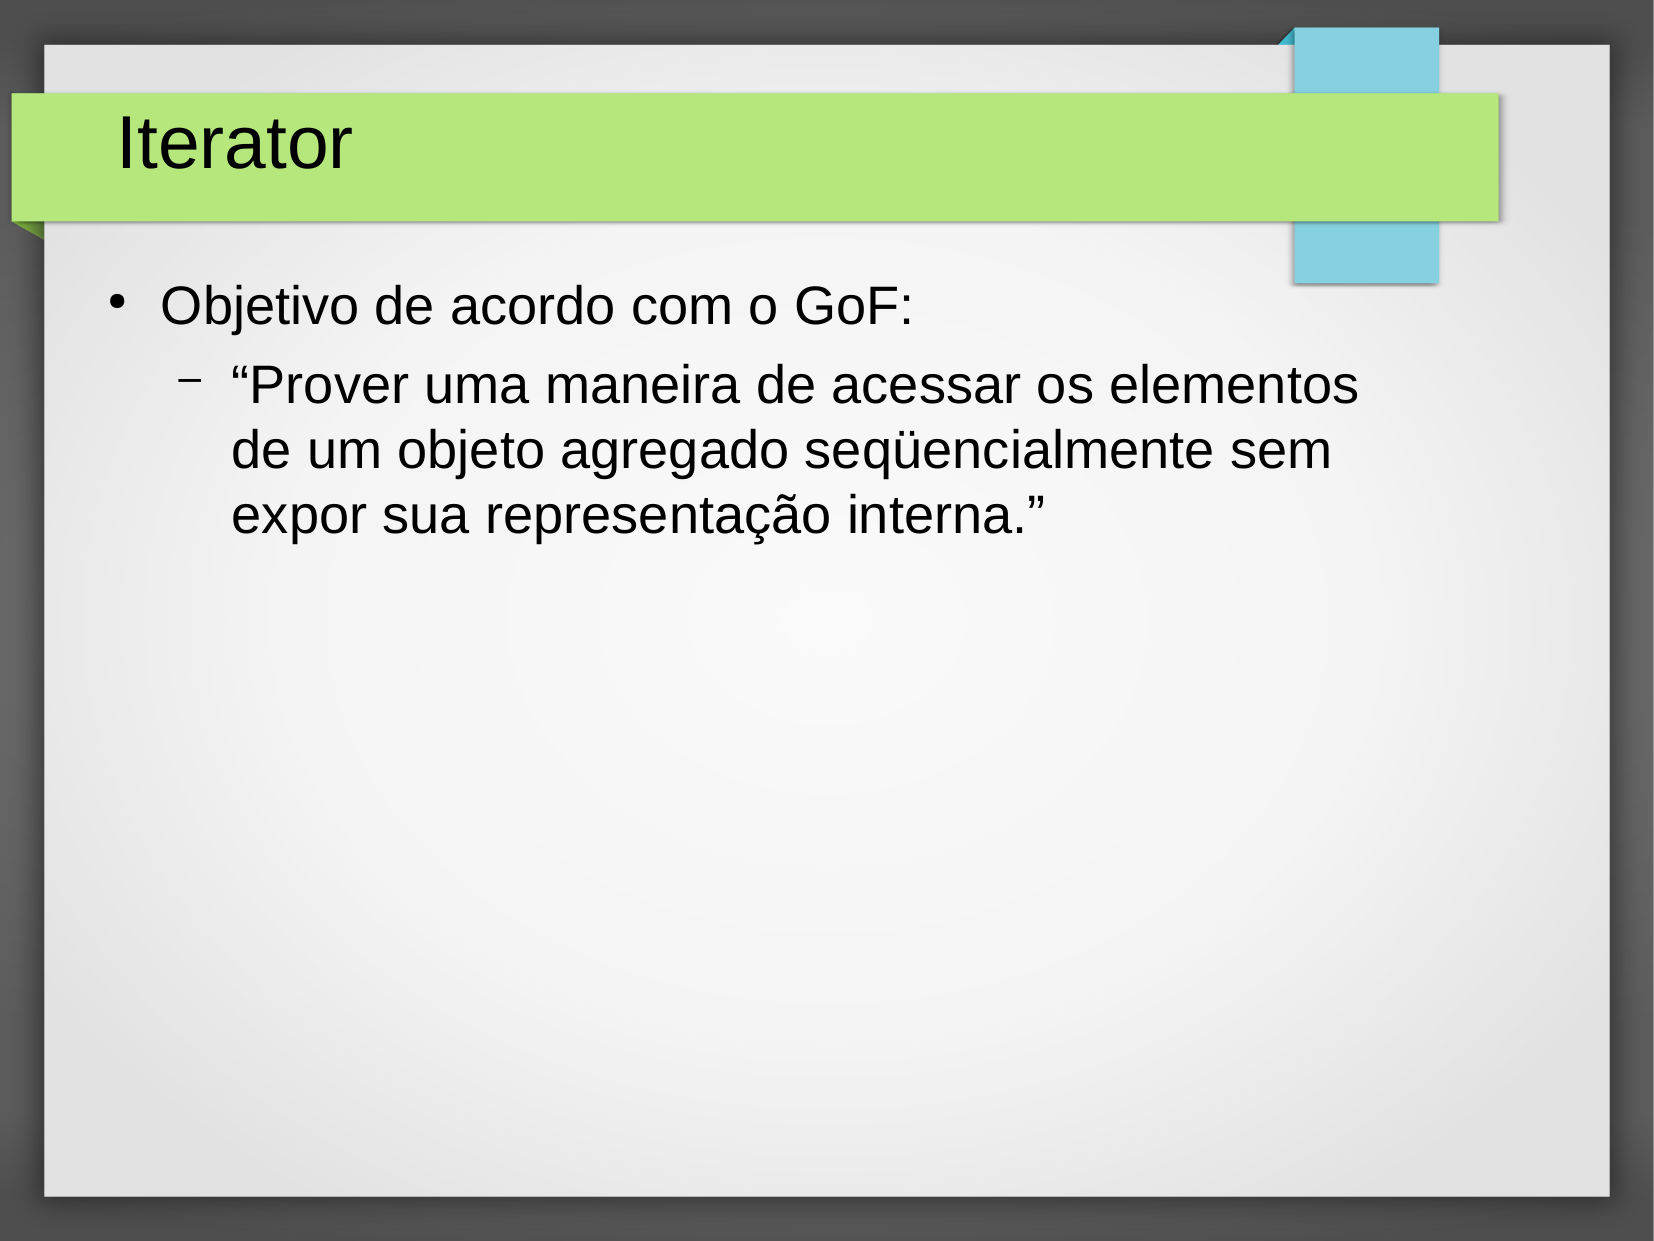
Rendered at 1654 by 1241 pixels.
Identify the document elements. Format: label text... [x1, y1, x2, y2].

list Objetivo de acordo com o GoF: “Prover uma maneira de acessar os elementos de um objeto agregado seqüencialmente sem expor sua representação interna.” [75, 262, 1426, 1005]
picture [0, 0, 1654, 1241]
title Iterator [75, 45, 1426, 233]
